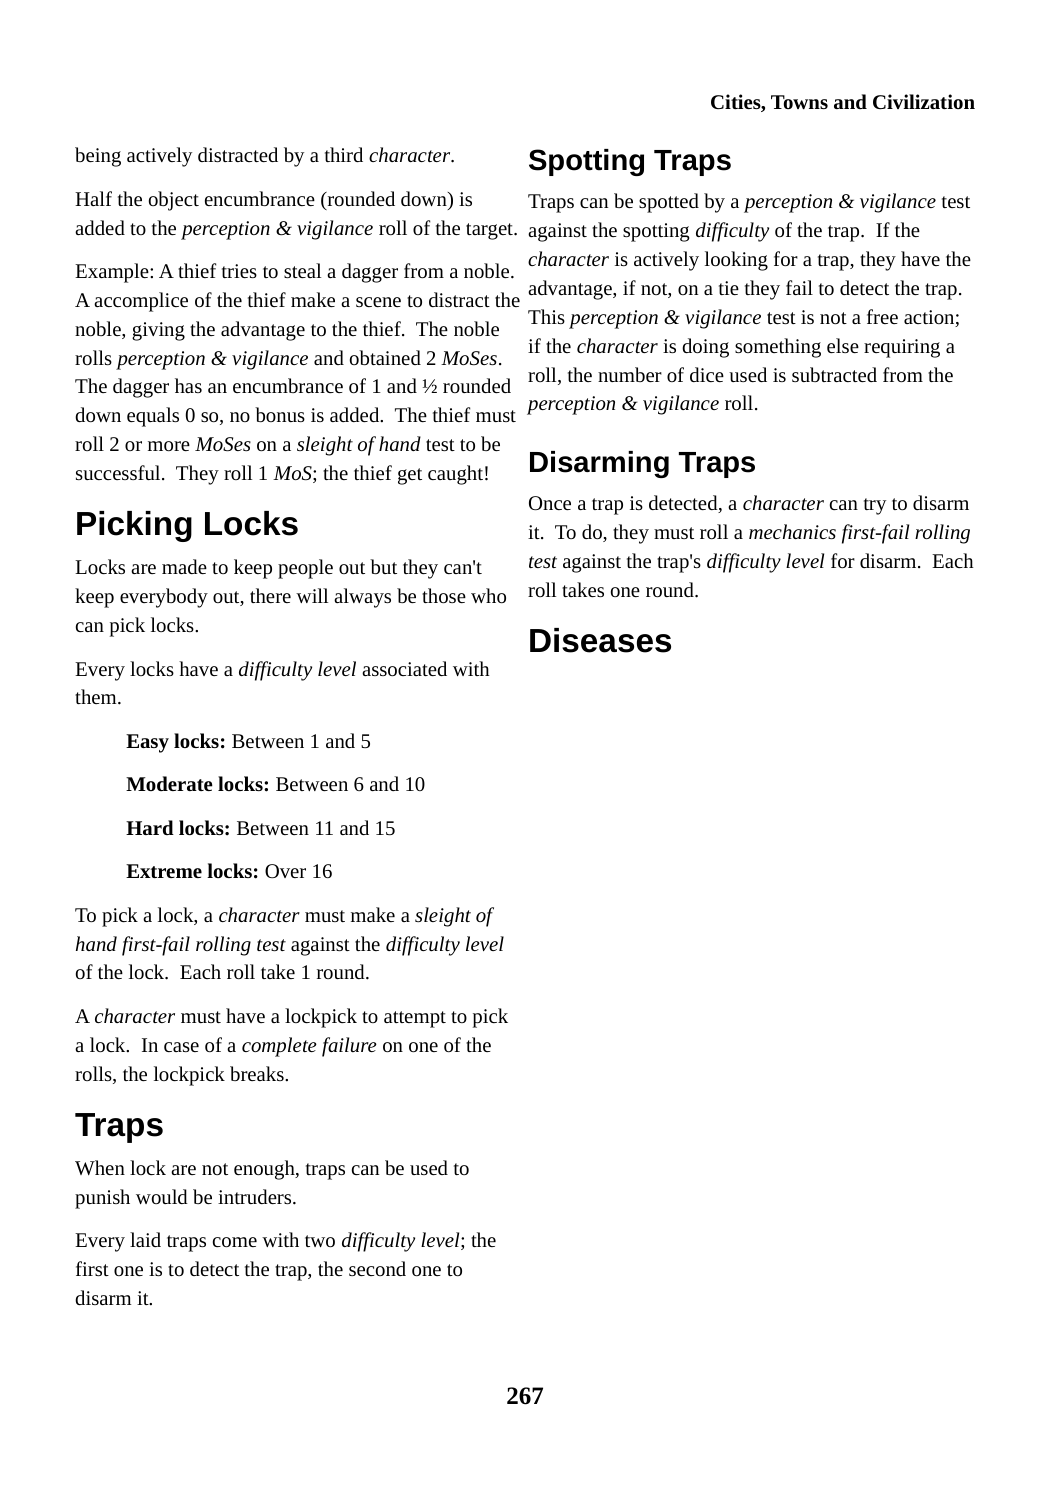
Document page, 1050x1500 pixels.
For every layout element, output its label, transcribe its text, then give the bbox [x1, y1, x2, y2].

text Easy locks: Between 1 and 5 [126, 729, 522, 753]
subtitle Traps [75, 1105, 522, 1143]
text A character must have a lockpick to attempt to pick a lock. In case of a complete failure on one of the rolls, the lockpick breaks. [75, 1004, 522, 1086]
text Locks are made to keep people out but they can't keep everybody out, there will always be those who can pick locks. [75, 555, 522, 637]
text Traps can be spotted by a perception & vigilance test against the spotting difficulty of the trap. If the character is actively looking for a trap, they have the advantage, if not, on a tie they fail to detect the trap. This perception & vigilance test is not a free action; if the character is doing something else requiring a roll, the number of dice used is subtracted from the perception & vigilance roll. [528, 189, 975, 415]
text Once a trap is detected, a character can try to disarm it. To do, they must roll a mechanics first-fail rolling test against the trap's difficulty level for disarm. Each roll takes one round. [528, 491, 975, 602]
text To pick a lock, a character must make a sleight of hand first-fail rolling test against the difficulty level of the lock. Each roll take 1 round. [75, 903, 522, 984]
subtitle Diseases [528, 621, 975, 660]
subtitle Spotting Traps [528, 143, 975, 177]
subtitle Disarming Traps [528, 445, 975, 479]
text being actively distracted by a third character. [75, 143, 522, 167]
text Half the object encumbrance (rounded down) is added to the perception & vigilance roll of the target. [75, 187, 522, 240]
subtitle Picking Locks [75, 504, 522, 543]
text Moderate locks: Between 6 and 10 [126, 772, 522, 796]
text Example: A thief tries to steal a dagger from a noble. A accomplice of the thief make a scene to distract the noble, giving the advantage to the thief. The noble rolls perception & vigilance and obtained 2 MoSes. The dagger has an encumbrance of 1 and ½ rounded down equals 0 so, no bonus is added. The thief must roll 2 or more MoSes on a sleight of hand test to be successful. They roll 1 MoS; the thief get caught! [75, 259, 522, 485]
text When lock are not enough, traps can be used to punish would be intruders. [75, 1156, 522, 1209]
text Every locks have a difficulty level associated with them. [75, 657, 522, 709]
text Hard locks: Between 11 and 15 [126, 816, 522, 840]
text Every laid traps come with two difficulty level; the first one is to detect the trap, the second one to disarm it. [75, 1228, 522, 1310]
text Extreme locks: Over 16 [126, 859, 522, 883]
